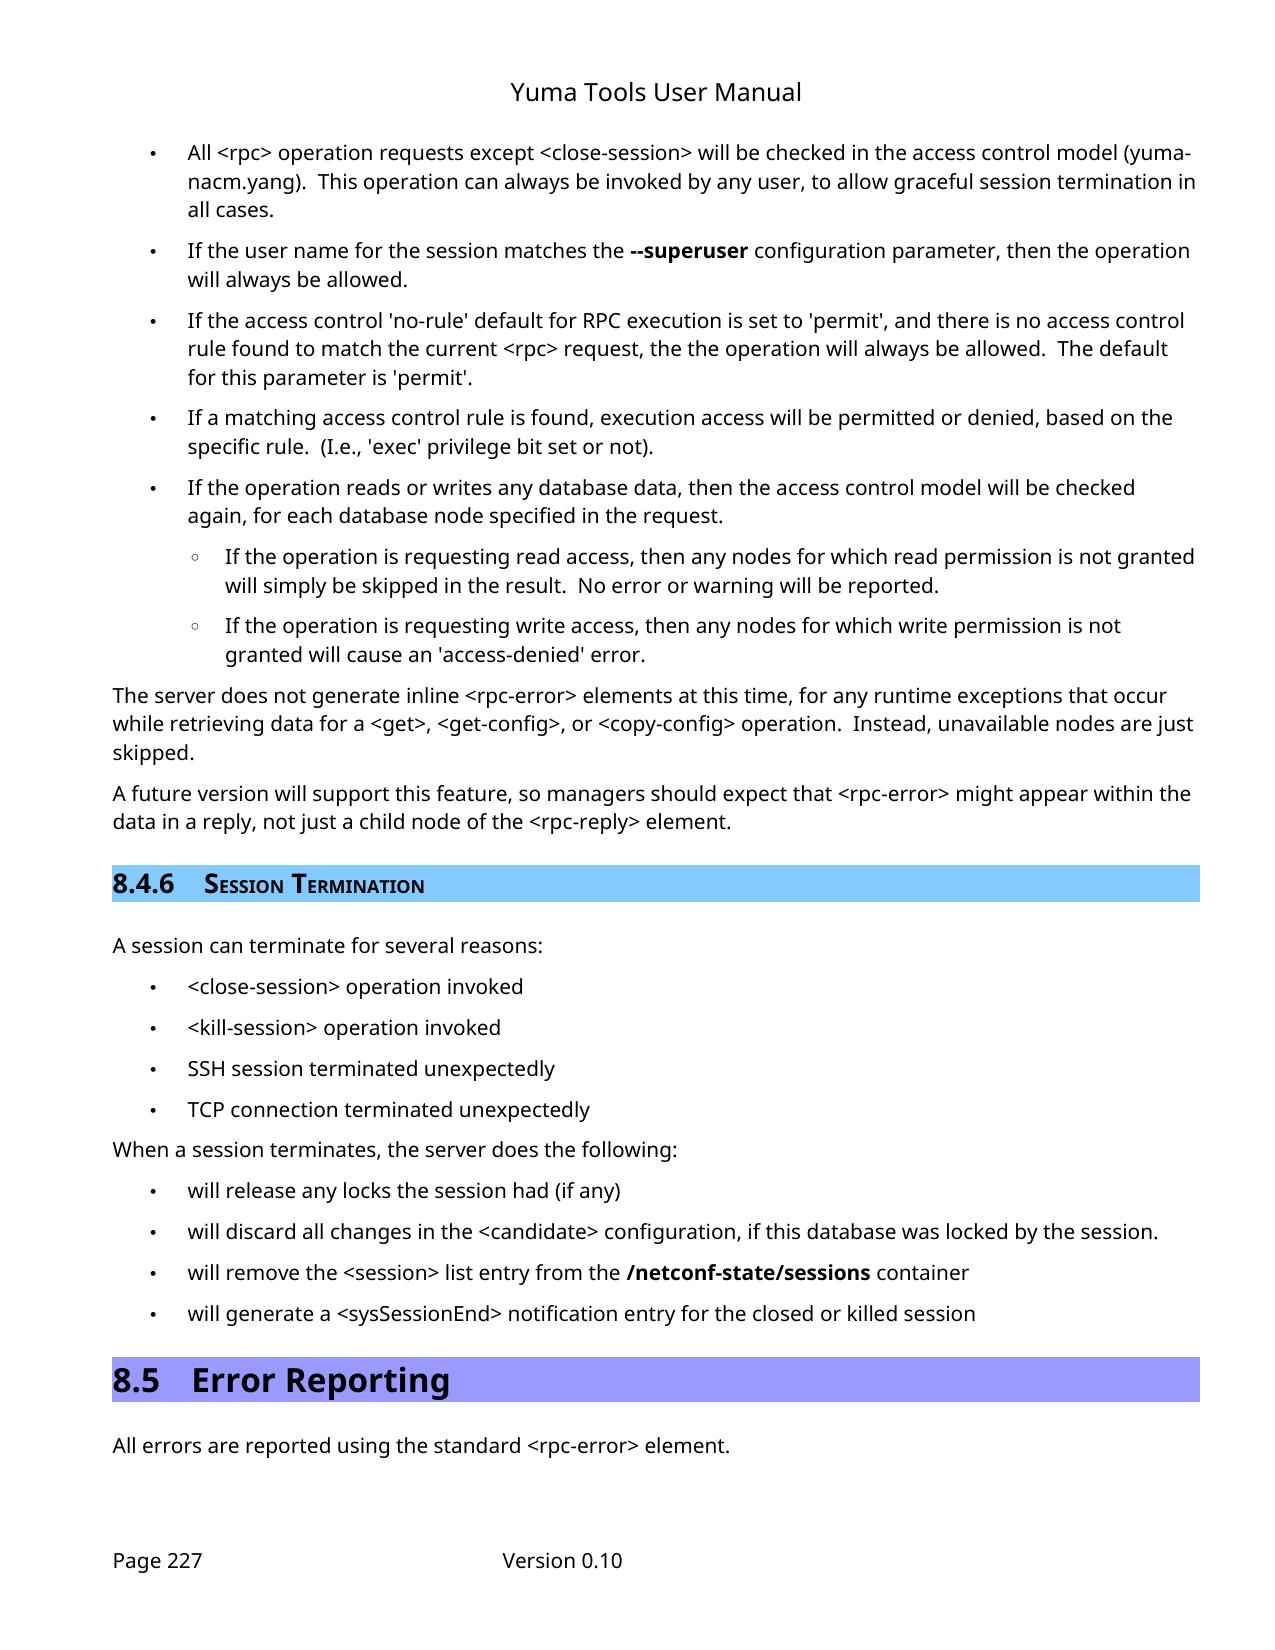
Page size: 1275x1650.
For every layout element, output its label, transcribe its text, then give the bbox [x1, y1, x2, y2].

subtitle Error Reporting [112, 1357, 1200, 1402]
text A session can terminate for several reasons: [112, 931, 1200, 959]
list If the user name for the session matches the --superuser configuration parameter, then the operation will always be allowed. [150, 236, 1200, 293]
text When a session terminates, the server does the following: [112, 1136, 1200, 1164]
list <close-session> operation invoked [150, 972, 1200, 1000]
list will discard all changes in the <candidate> configuration, if this database was locked by the session. [150, 1217, 1200, 1246]
text All errors are reported using the standard <rpc-error> element. [112, 1432, 1200, 1460]
list All <rpc> operation requests except <close-session> will be checked in the access control model (yuma-nacm.yang). This operation can always be invoked by any user, to allow graceful session termination in all cases. [150, 138, 1200, 224]
list If a matching access control rule is found, execution access will be permitted or denied, based on the specific rule. (I.e., 'exec' privilege bit set or not). [150, 403, 1200, 460]
list <kill-session> operation invoked [150, 1013, 1200, 1041]
list If the operation is requesting write access, then any nodes for which write permission is not granted will cause an 'access-denied' error. [187, 612, 1200, 668]
list If the operation reads or writes any database data, then the access control model will be checked again, for each database node specified in the request. [150, 473, 1200, 530]
list SSH session terminated unexpectedly [150, 1054, 1200, 1082]
text The server does not generate inline <rpc-error> elements at this time, for any runtime exceptions that occur while retrieving data for a <get>, <get-config>, or <copy-config> operation. Instead, unavailable nodes are just skipped. [112, 681, 1200, 766]
subtitle Session Termination [112, 865, 1200, 902]
list TCP connection terminated unexpectedly [150, 1095, 1200, 1123]
list will generate a <sysSessionEnd> notification entry for the closed or killed session [150, 1299, 1200, 1328]
text A future version will support this feature, so managers should expect that <rpc-error> might appear within the data in a reply, not just a child node of the <rpc-reply> element. [112, 779, 1200, 836]
list will remove the <session> list entry from the /netconf-state/sessions container [150, 1258, 1200, 1287]
list If the access control 'no-rule' default for RPC execution is set to 'permit', and there is no access control rule found to match the current <rpc> request, the the operation will always be allowed. The default for this parameter is 'permit'. [150, 306, 1200, 391]
list will release any locks the session had (if any) [150, 1177, 1200, 1205]
list If the operation is requesting read access, then any nodes for which read permission is not granted will simply be skipped in the result. No error or warning will be reported. [187, 542, 1200, 599]
